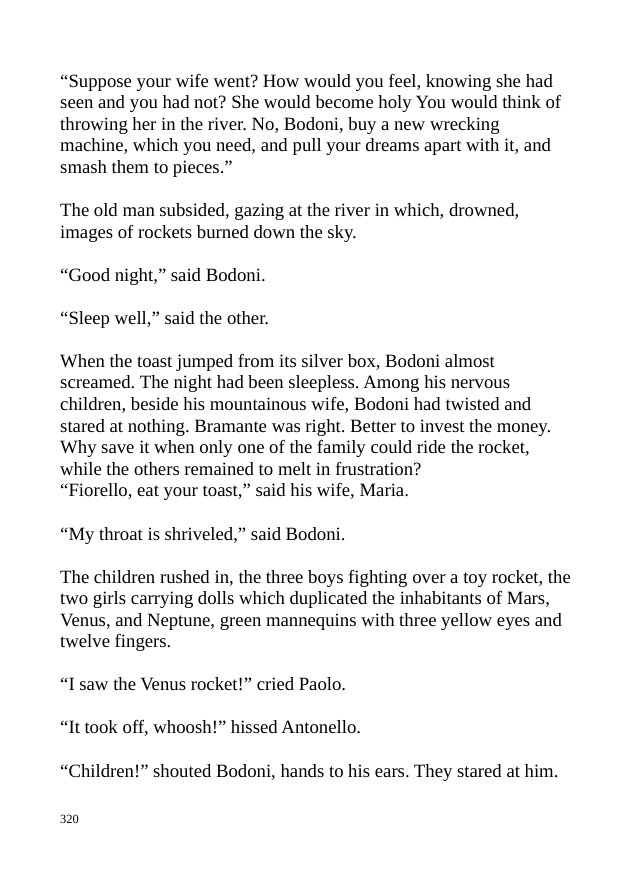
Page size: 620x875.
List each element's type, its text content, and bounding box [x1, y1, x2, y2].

text “Suppose your wife went? How would you feel, knowing she had seen and you had not? She would become holy You would think of throwing her in the river. No, Bodoni, buy a new wrecking machine, which you need, and pull your dreams apart with it, and smash them to pieces.” The old man subsided, gazing at the river in which, drowned, images of rockets burned down the sky. “Good night,” said Bodoni. “Sleep well,” said the other. When the toast jumped from its silver box, Bodoni almost screamed. The night had been sleepless. Among his nervous children, beside his mountainous wife, Bodoni had twisted and stared at nothing. Bramante was right. Better to invest the money. Why save it when only one of the family could ride the rocket, while the others remained to melt in frustration? “Fiorello, eat your toast,” said his wife, Maria. “My throat is shriveled,” said Bodoni. The children rushed in, the three boys fighting over a toy rocket, the two girls carrying dolls which duplicated the inhabitants of Mars, Venus, and Neptune, green mannequins with three yellow eyes and twelve fingers. “I saw the Venus rocket!” cried Paolo. “It took off, whoosh!” hissed Antonello. [60, 48, 571, 738]
text “Children!” shouted Bodoni, hands to his ears. They stared at him. [60, 738, 571, 781]
